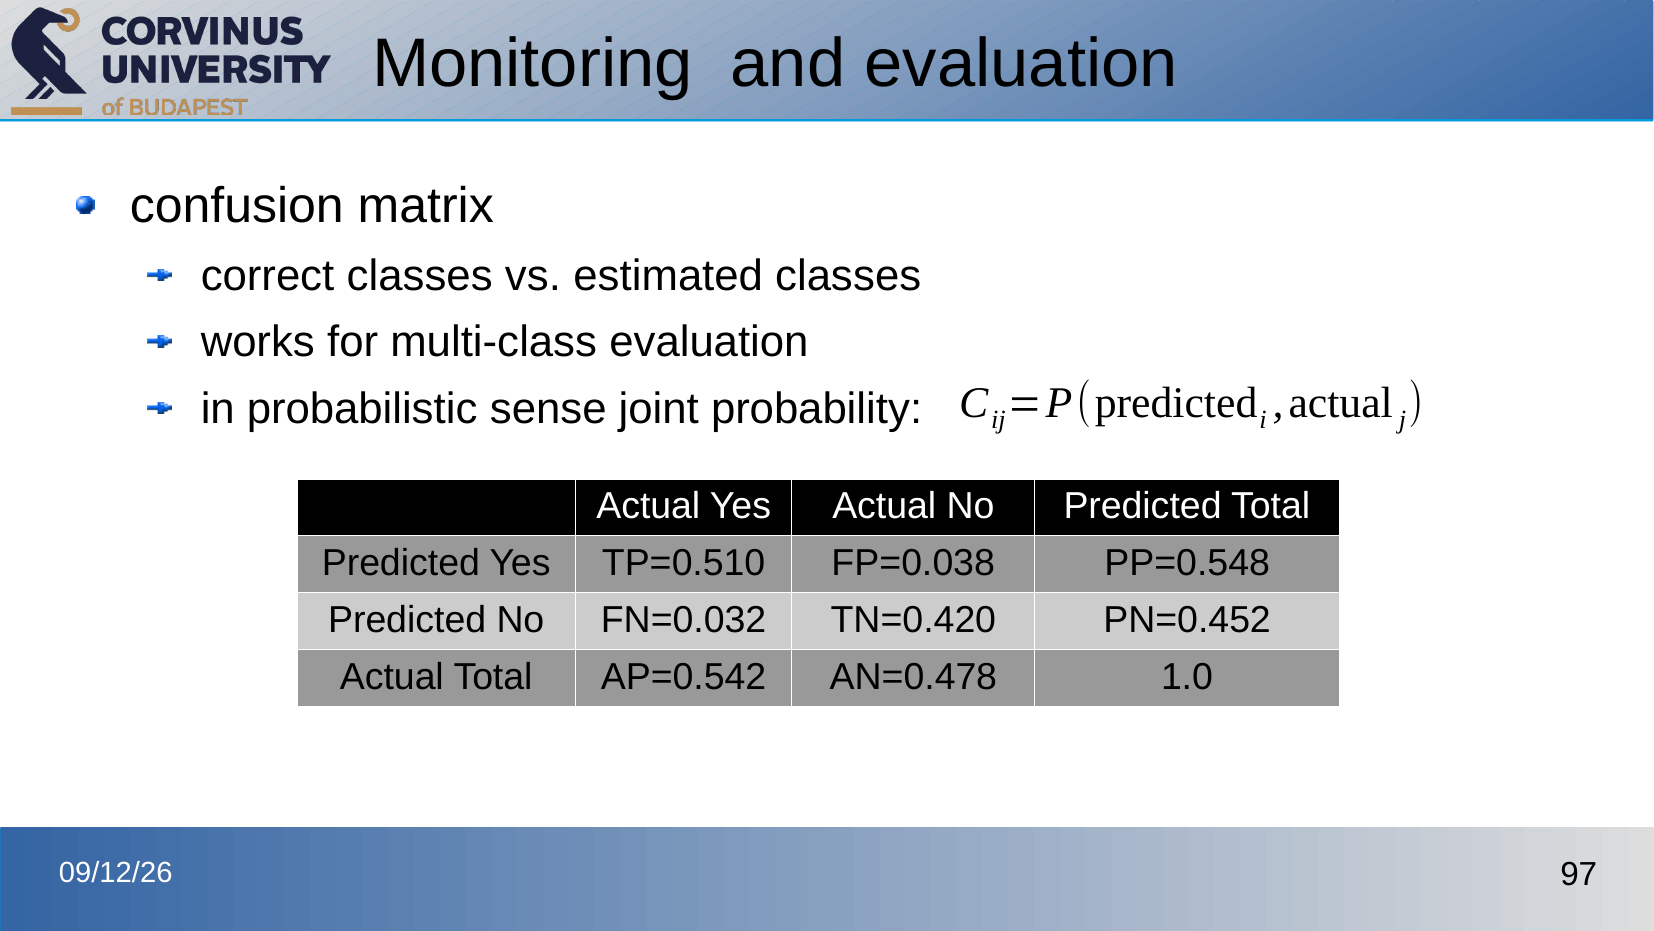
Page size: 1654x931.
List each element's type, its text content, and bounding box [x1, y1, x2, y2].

table_header Actual Yes [576, 480, 791, 535]
table_header Actual No [792, 480, 1034, 535]
table_header [298, 480, 575, 535]
table_cell PP=0.548 [1035, 536, 1339, 592]
table_header Predicted Total [1035, 480, 1339, 535]
picture [11, 7, 331, 115]
list confusion matrix correct classes vs. estimated classes works for multi-class evaluation in probabilistic sense joint probability: [59, 177, 1595, 443]
table_cell FP=0.038 [792, 536, 1034, 592]
table_cell AP=0.542 [576, 650, 791, 706]
table_cell Predicted No [298, 593, 575, 649]
table_cell PN=0.452 [1035, 593, 1339, 649]
table_cell Predicted Yes [298, 536, 575, 592]
title Monitoring and evaluation [372, 23, 1625, 103]
chart [959, 377, 1424, 435]
table_cell Actual Total [298, 650, 575, 706]
table_cell TP=0.510 [576, 536, 791, 592]
table_cell 1.0 [1035, 650, 1339, 706]
table_cell AN=0.478 [792, 650, 1034, 706]
table_cell TN=0.420 [792, 593, 1034, 649]
table_cell FN=0.032 [576, 593, 791, 649]
